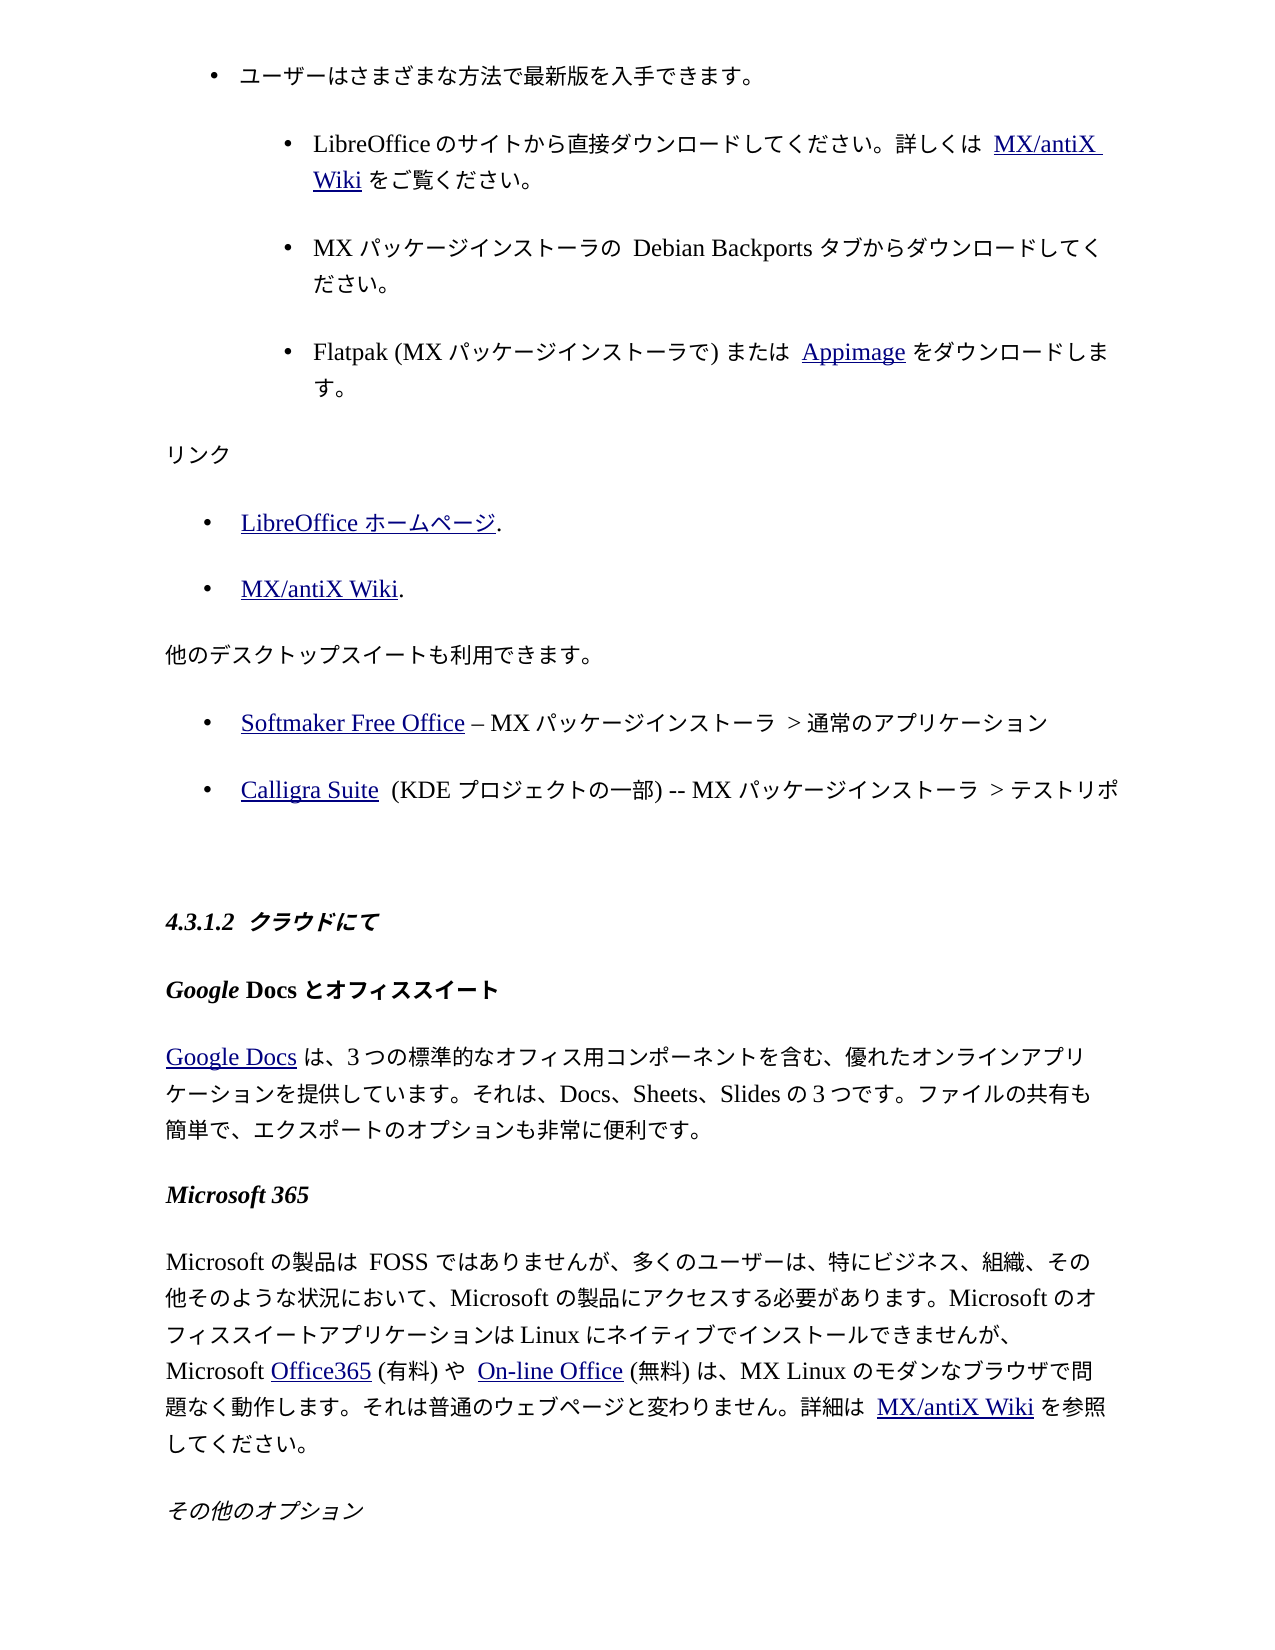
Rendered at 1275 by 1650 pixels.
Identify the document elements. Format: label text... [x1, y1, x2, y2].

text Microsoft 365 [166, 1181, 1109, 1209]
text Google Docs は、3つの標準的なオフィス用コンポーネントを含む、優れたオンラインアプリケーションを提供しています。それは、Docs、Sheets、Slidesの3つです。ファイルの共有も簡単で、エクスポートのオプションも非常に便利です。 [166, 1040, 1109, 1145]
list MX パッケージインストーラの Debian Backports タブからダウンロードしてください。 [283, 231, 1109, 299]
list MX/antiX Wiki. [203, 574, 1125, 602]
text 他のデスクトップスイートも利用できます。 [166, 638, 1109, 670]
list Calligra Suite (KDE プロジェクトの一部) -- MX パッケージインストーラ > テストリポ [203, 773, 1125, 805]
list LibreOfficeのサイトから直接ダウンロードしてください。詳しくは MX/antiX Wiki をご覧ください。 [283, 127, 1109, 195]
text 4.3.1.2 クラウドにて [166, 905, 1109, 937]
text その他のオプション [166, 1494, 1109, 1526]
list LibreOffice ホームページ. [203, 506, 1125, 538]
text リンク [166, 438, 1109, 470]
list ユーザーはさまざまな方法で最新版を入手できます。 [210, 59, 1109, 91]
text Microsoft の製品は FOSS ではありませんが、多くのユーザーは、特にビジネス、組織、その他そのような状況において、Microsoft の製品にアクセスする必要があります。Microsoft のオフィススイートアプリケーションはLinuxにネイティブでインストールできませんが、Microsoft Office365 (有料) や On-line Office (無料) は、MX Linux のモダンなブラウザで問題なく動作します。それは普通のウェブページと変わりません。詳細は MX/antiX Wiki を参照してください。 [166, 1245, 1109, 1458]
text Google Docs とオフィススイート [166, 973, 1109, 1004]
list Softmaker Free Office – MXパッケージインストーラ > 通常のアプリケーション [203, 706, 1125, 737]
list Flatpak (MXパッケージインストーラで) または Appimage をダウンロードします。 [283, 334, 1109, 403]
